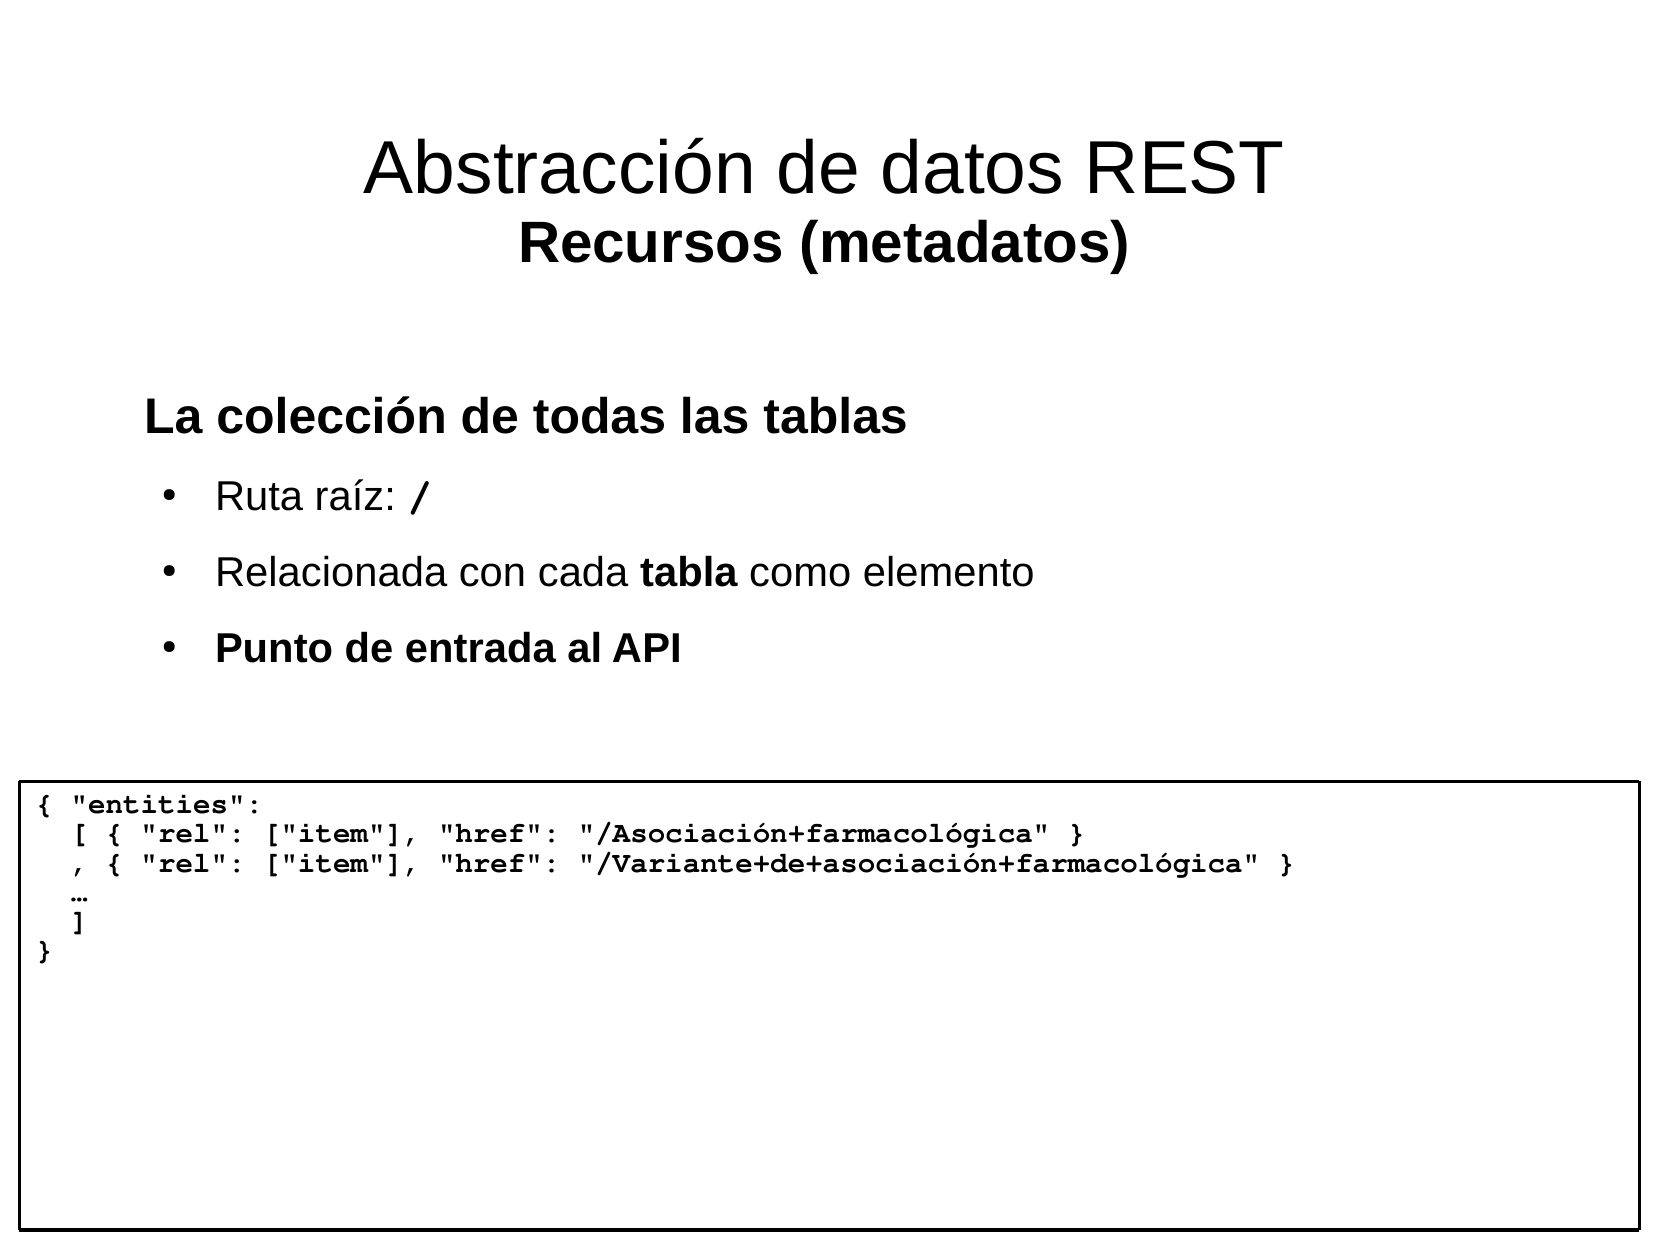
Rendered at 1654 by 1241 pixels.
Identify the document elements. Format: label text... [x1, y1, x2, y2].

text_box { "entities": [ { "rel": ["item"], "href": "/Asociación+farmacológica" } , { "rel": ["item"], "href": "/Variante+de+asociación+farmacológica" } … ] } [19, 781, 1640, 1231]
title Abstracción de datos REST Recursos (metadatos) [80, 96, 1569, 304]
list La colección de todas las tablas Ruta raíz: / Relacionada con cada tabla como elemento Punto de entrada al API [144, 297, 1525, 751]
